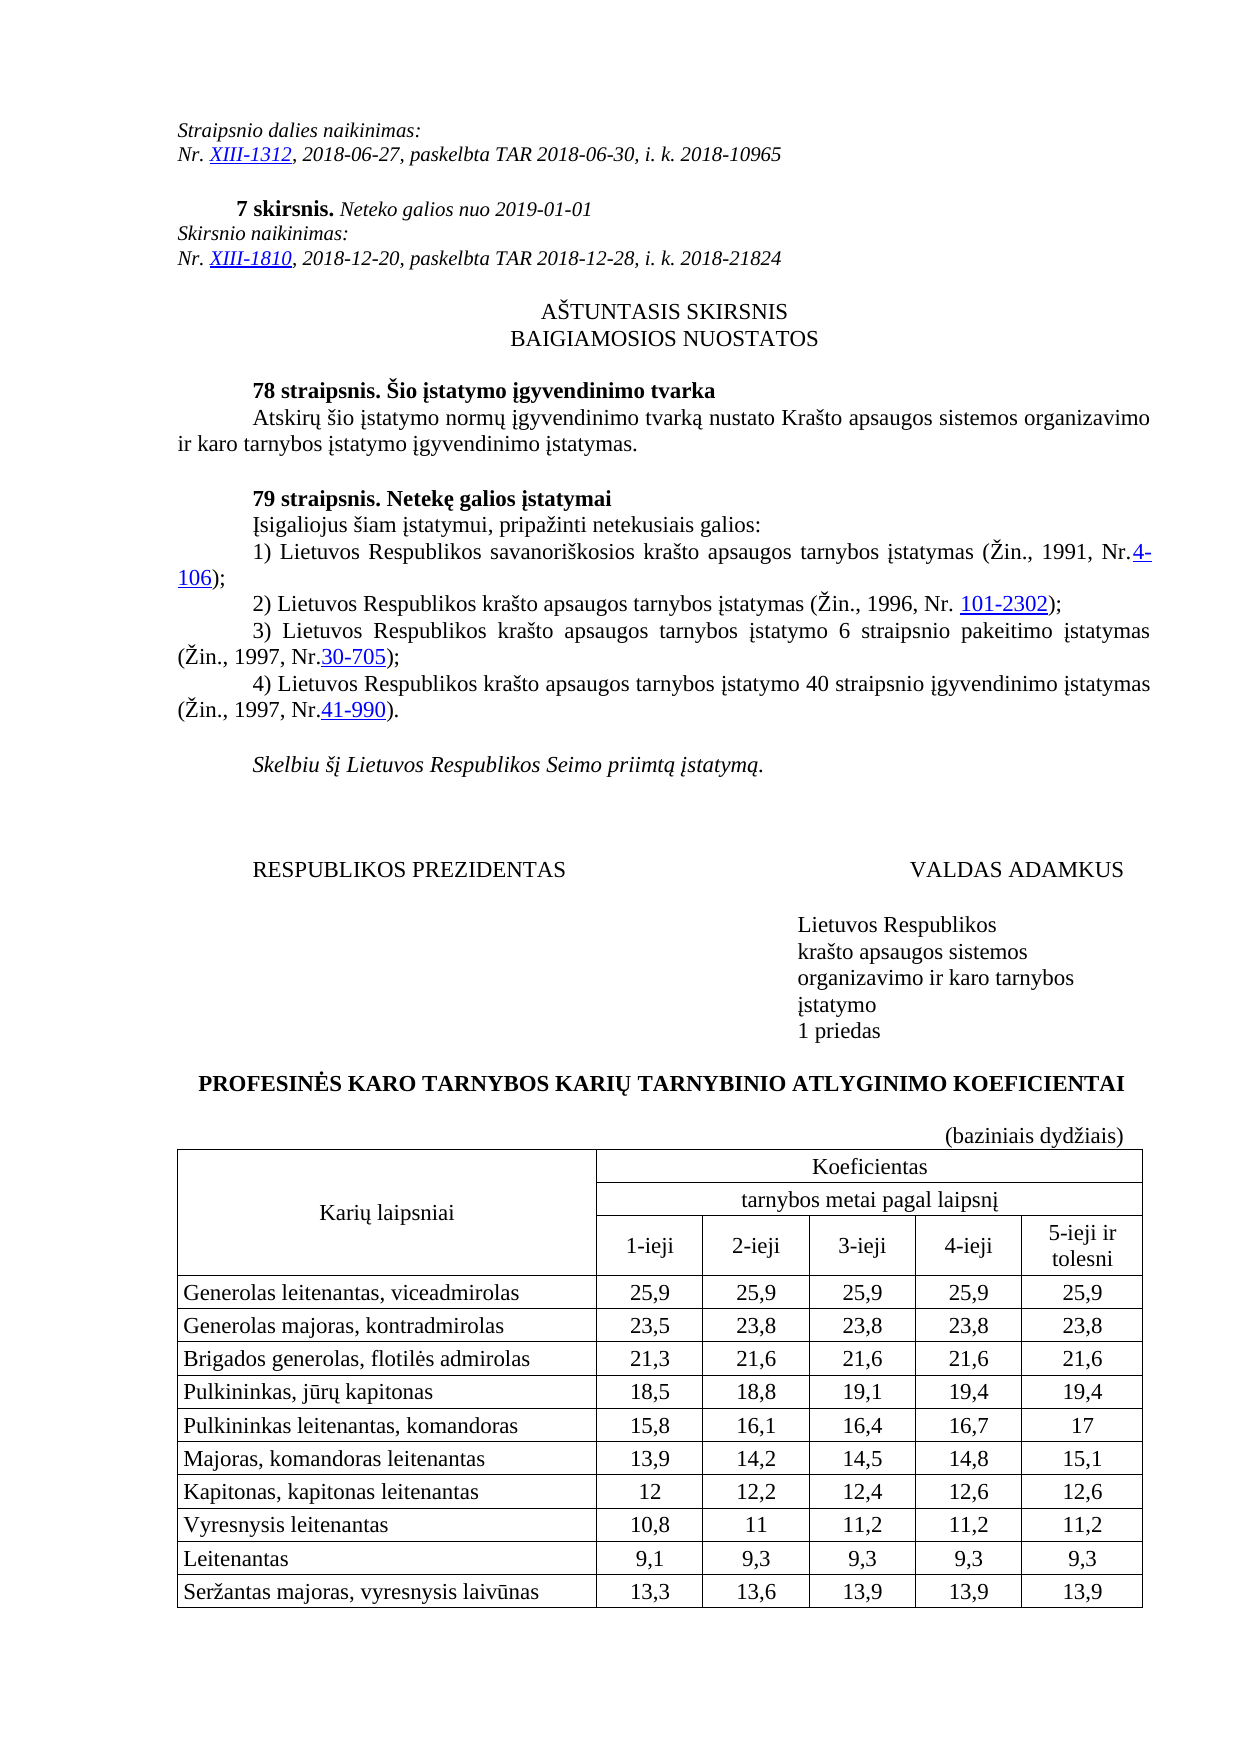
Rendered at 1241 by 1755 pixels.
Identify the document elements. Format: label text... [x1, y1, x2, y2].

table_cell 21,3 [597, 1342, 702, 1374]
table_cell 13,9 [1022, 1575, 1142, 1607]
text BAIGIAMOSIOS NUOSTATOS [177, 324, 1152, 351]
text 2) Lietuvos Respublikos krašto apsaugos tarnybos įstatymas (Žin., 1996, Nr. 101-2302); [177, 591, 1152, 617]
text 78 straipsnis. Šio įstatymo įgyvendinimo tvarka [177, 377, 1152, 404]
table_cell 16,7 [916, 1409, 1021, 1441]
table_cell 10,8 [597, 1509, 702, 1541]
text 79 straipsnis. Netekę galios įstatymai [177, 485, 1152, 511]
text Straipsnio dalies naikinimas: [177, 118, 1152, 142]
table_cell Majoras, komandoras leitenantas [178, 1442, 596, 1474]
table_cell 16,4 [810, 1409, 915, 1441]
table_cell 14,2 [703, 1442, 809, 1474]
table_cell 12,2 [703, 1475, 809, 1507]
table_cell 11,2 [1022, 1509, 1142, 1541]
table_cell Vyresnysis leitenantas [178, 1509, 596, 1541]
table_cell 2-ieji [703, 1216, 809, 1275]
table_cell 21,6 [703, 1342, 809, 1374]
table_cell 19,4 [1022, 1376, 1142, 1408]
table_cell 25,9 [597, 1276, 702, 1308]
table_cell 9,3 [1022, 1542, 1142, 1574]
table_cell 13,9 [810, 1575, 915, 1607]
table_cell 14,8 [916, 1442, 1021, 1474]
table_cell 25,9 [1022, 1276, 1142, 1308]
text profesinės karo tarnybos karių tarnybiniO atlyginimO KOEFICIENTAI [177, 1070, 1152, 1096]
table_cell Kapitonas, kapitonas leitenantas [178, 1475, 596, 1507]
table_cell 15,8 [597, 1409, 702, 1441]
table_header Karių laipsniai [178, 1150, 596, 1275]
text 1) Lietuvos Respublikos savanoriškosios krašto apsaugos tarnybos įstatymas (Žin., 1991, Nr.4-106); [177, 538, 1152, 591]
table_cell 23,5 [597, 1309, 702, 1341]
table_cell 4-ieji [916, 1216, 1021, 1275]
text (baziniais dydžiais) [177, 1122, 1152, 1149]
table_cell 13,9 [916, 1575, 1021, 1607]
table_cell 12 [597, 1475, 702, 1507]
table_cell Pulkininkas leitenantas, komandoras [178, 1409, 596, 1441]
table_cell 23,8 [916, 1309, 1021, 1341]
text Skirsnio naikinimas: [177, 221, 1152, 245]
table_cell 9,3 [810, 1542, 915, 1574]
table_cell 16,1 [703, 1409, 809, 1441]
table_cell 12,6 [1022, 1475, 1142, 1507]
text 3) Lietuvos Respublikos krašto apsaugos tarnybos įstatymo 6 straipsnio pakeitimo įstatymas (Žin., 1997, Nr.30-705); [177, 617, 1152, 669]
table_cell Leitenantas [178, 1542, 596, 1574]
table_cell 23,8 [810, 1309, 915, 1341]
table_cell 9,3 [916, 1542, 1021, 1574]
table_cell 1-ieji [597, 1216, 702, 1275]
text Skelbiu šį Lietuvos Respublikos Seimo priimtą įstatymą. [177, 751, 1152, 777]
text AŠTUNTASIS SKIRSNIS [177, 298, 1152, 324]
table_cell 25,9 [916, 1276, 1021, 1308]
table_cell 21,6 [916, 1342, 1021, 1374]
table_cell 25,9 [703, 1276, 809, 1308]
text Lietuvos Respublikos [797, 912, 1152, 938]
table_cell 11,2 [916, 1509, 1021, 1541]
text Nr. XIII-1312, 2018-06-27, paskelbta TAR 2018-06-30, i. k. 2018-10965 [177, 142, 1152, 166]
table_cell Pulkininkas, jūrų kapitonas [178, 1376, 596, 1408]
table_header Koeficientas [597, 1150, 1142, 1182]
table_cell 13,6 [703, 1575, 809, 1607]
table_cell 11 [703, 1509, 809, 1541]
table_cell 19,1 [810, 1376, 915, 1408]
table_cell 14,5 [810, 1442, 915, 1474]
text 1 priedas [797, 1017, 1152, 1043]
table_cell 25,9 [810, 1276, 915, 1308]
table_cell Seržantas majoras, vyresnysis laivūnas [178, 1575, 596, 1607]
table_cell 12,4 [810, 1475, 915, 1507]
table_cell 18,5 [597, 1376, 702, 1408]
table_cell 13,3 [597, 1575, 702, 1607]
table_cell Brigados generolas, flotilės admirolas [178, 1342, 596, 1374]
table_cell Generolas leitenantas, viceadmirolas [178, 1276, 596, 1308]
text Nr. XIII-1810, 2018-12-20, paskelbta TAR 2018-12-28, i. k. 2018-21824 [177, 245, 1152, 269]
table_cell 13,9 [597, 1442, 702, 1474]
table_cell 12,6 [916, 1475, 1021, 1507]
text 7 skirsnis. Neteko galios nuo 2019-01-01 [177, 195, 1152, 221]
table_cell 19,4 [916, 1376, 1021, 1408]
table_cell tarnybos metai pagal laipsnį [597, 1183, 1142, 1215]
table_cell 9,3 [703, 1542, 809, 1574]
text Atskirų šio įstatymo normų įgyvendinimo tvarką nustato Krašto apsaugos sistemos organizavimo ir karo tarnybos įstatymo įgyvendinimo įstatymas. [177, 404, 1152, 456]
table_cell 23,8 [1022, 1309, 1142, 1341]
text 4) Lietuvos Respublikos krašto apsaugos tarnybos įstatymo 40 straipsnio įgyvendinimo įstatymas (Žin., 1997, Nr.41-990). [177, 669, 1152, 722]
table_cell 17 [1022, 1409, 1142, 1441]
table_cell 23,8 [703, 1309, 809, 1341]
text krašto apsaugos sistemos organizavimo ir karo tarnybos įstatymo [797, 938, 1152, 1017]
table_cell 21,6 [810, 1342, 915, 1374]
table_cell Generolas majoras, kontradmirolas [178, 1309, 596, 1341]
table_cell 11,2 [810, 1509, 915, 1541]
table_cell 5-ieji ir tolesni [1022, 1216, 1142, 1275]
table_cell 18,8 [703, 1376, 809, 1408]
table_cell 21,6 [1022, 1342, 1142, 1374]
table_cell 15,1 [1022, 1442, 1142, 1474]
text RESPUBLIKOS PREZIDENTAS VALDAS ADAMKUS [177, 856, 1152, 883]
table_cell 3-ieji [810, 1216, 915, 1275]
text Įsigaliojus šiam įstatymui, pripažinti netekusiais galios: [177, 511, 1152, 538]
table_cell 9,1 [597, 1542, 702, 1574]
